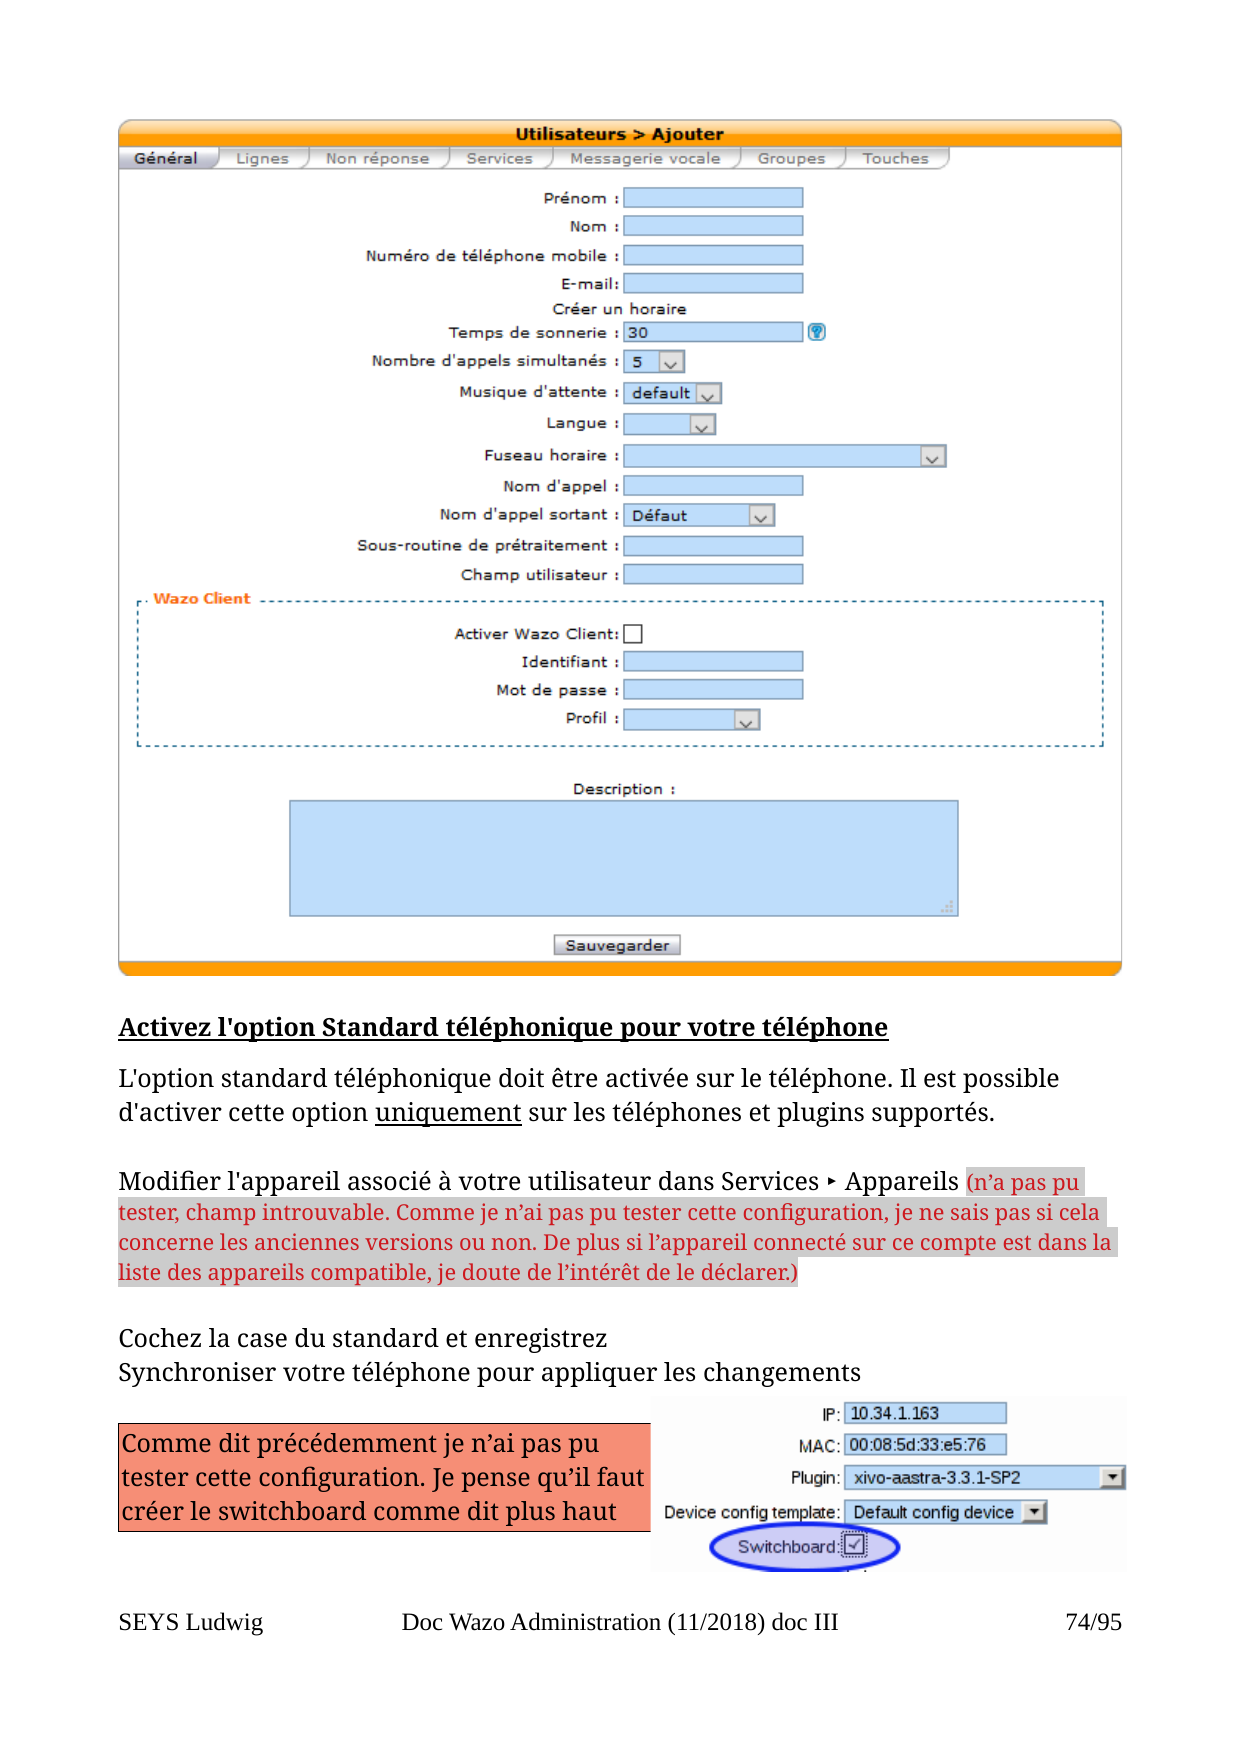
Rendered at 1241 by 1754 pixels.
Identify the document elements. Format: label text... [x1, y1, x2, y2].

text L'option standard téléphonique doit être activée sur le téléphone. Il est possible d'activer cette option uniquement sur les téléphones et plugins supportés. [118, 1061, 1122, 1129]
text Comme dit précédemment je n’ai pas pu tester cette configuration. Je pense qu’il faut créer le switchboard comme dit plus haut [119, 1424, 650, 1531]
picture [118, 118, 1123, 976]
text Synchroniser votre téléphone pour appliquer les changements [118, 1355, 1122, 1389]
picture [650, 1396, 1128, 1572]
text Activez l'option Standard téléphonique pour votre téléphone [118, 1010, 1122, 1044]
text Modifier l'appareil associé à votre utilisateur dans Services ‣ Appareils (n’a pas pu tester, champ introuvable. Comme je n’ai pas pu tester cette configuration, je ne sais pas si cela concerne les anciennes versions ou non. De plus si l’appareil connecté sur ce compte est dans la liste des appareils compatible, je doute de l’intérêt de le déclarer.) [118, 1163, 1122, 1287]
text Cochez la case du standard et enregistrez [118, 1321, 1122, 1355]
